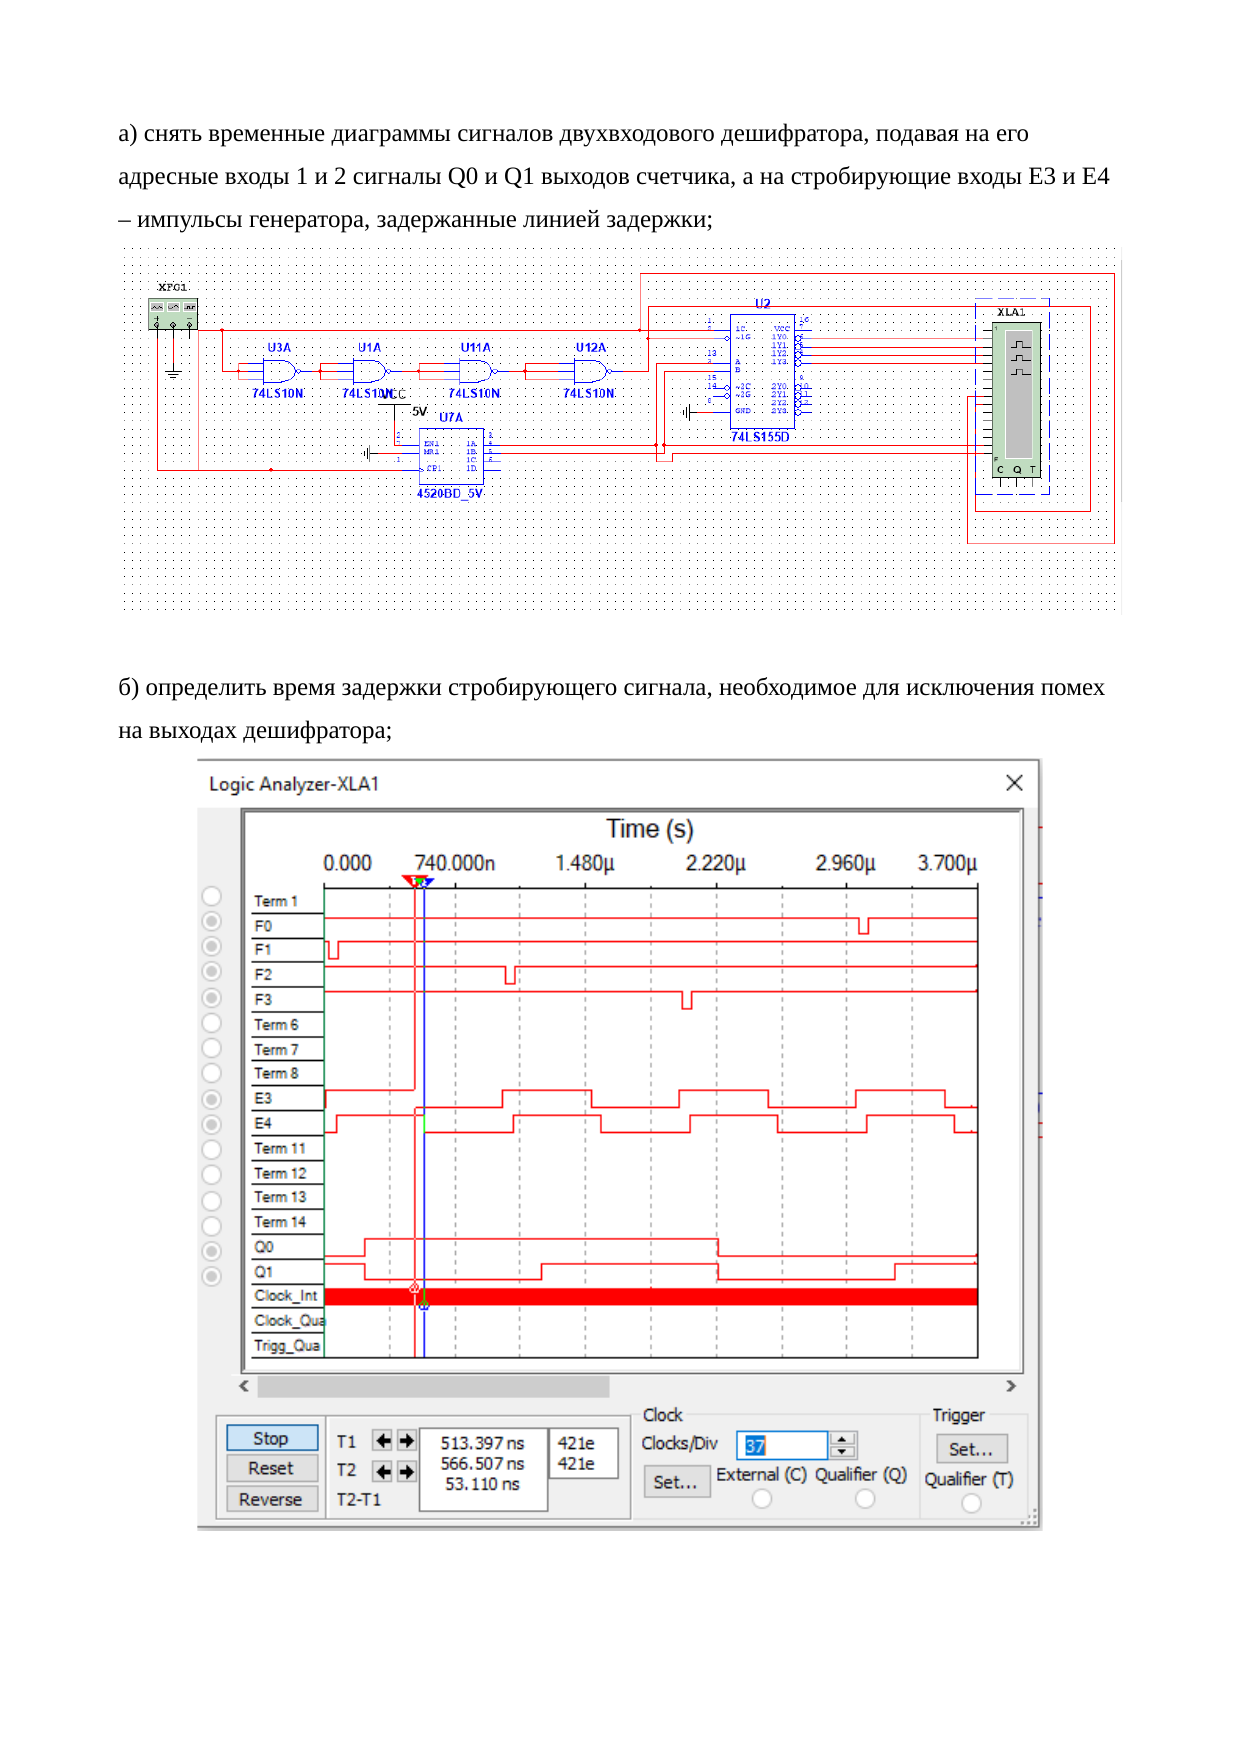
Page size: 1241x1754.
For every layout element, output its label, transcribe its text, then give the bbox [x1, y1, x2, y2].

text а) снять временные диаграммы сигналов двухвходового дешифратора, подавая на его адресные входы 1 и 2 сигналы Q0 и Q1 выходов счетчика, а на стробирующие входы E3 и E4 – импульсы генератора, задержанные линией задержки; [118, 118, 1122, 233]
text б) определить время задержки стробирующего сигнала, необходимое для исключения помех на выходах дешифратора; [118, 672, 1122, 744]
picture [197, 758, 1043, 1531]
picture [118, 247, 1123, 615]
